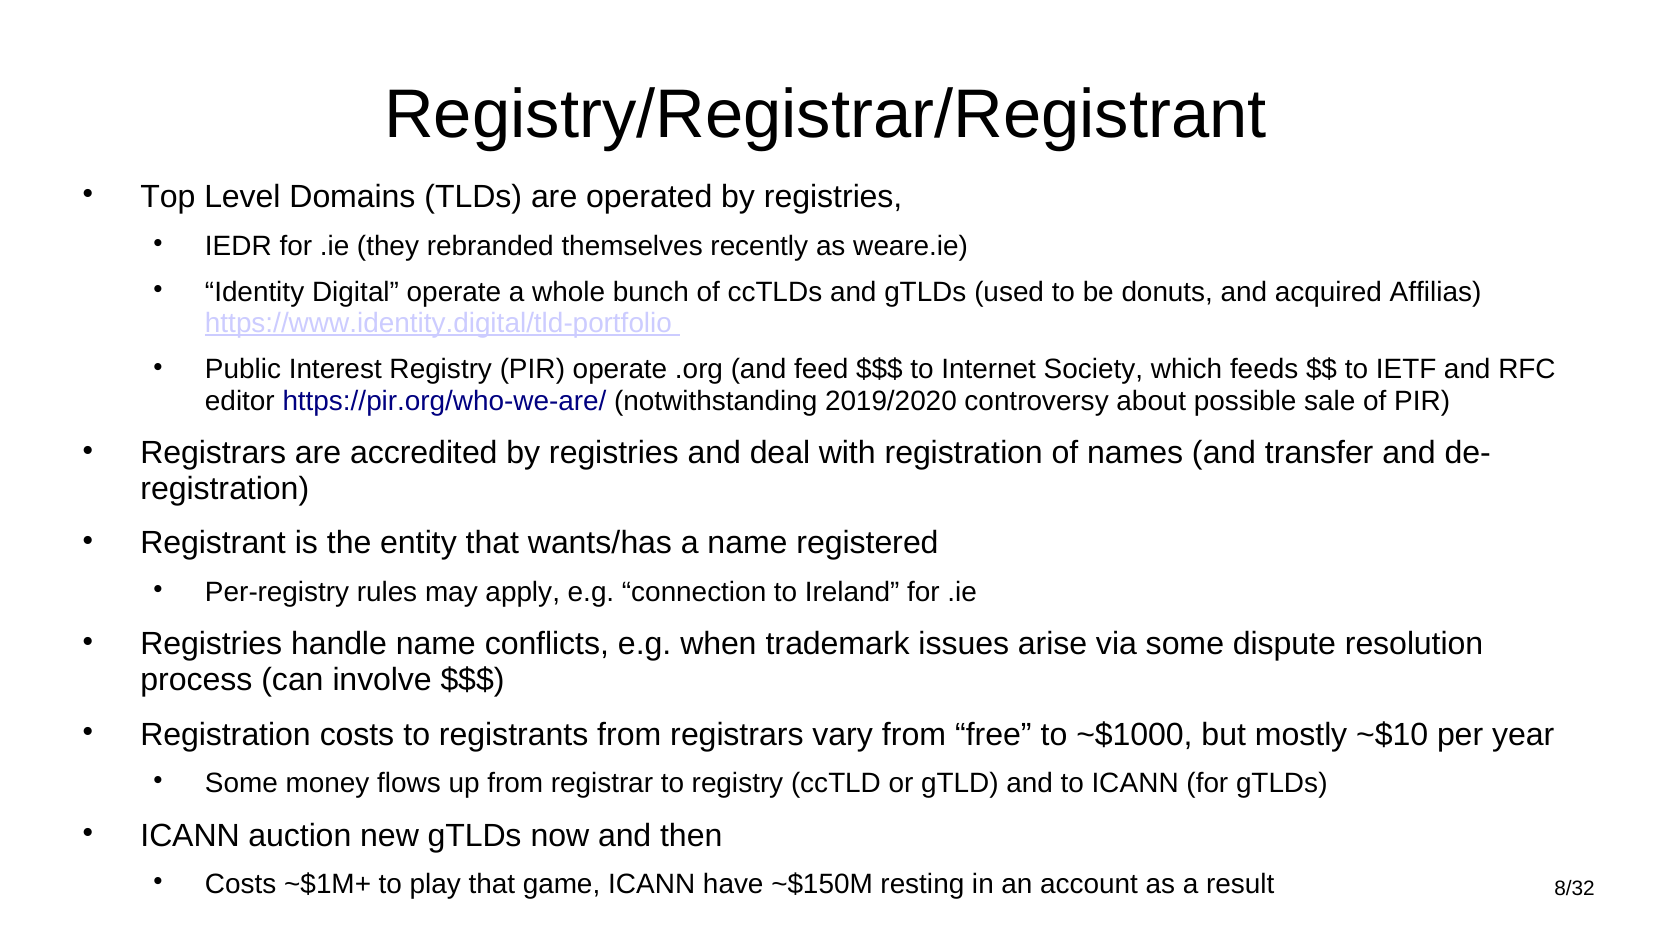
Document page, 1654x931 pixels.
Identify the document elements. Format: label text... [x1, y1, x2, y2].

title Registry/Registrar/Registrant [82, 37, 1570, 174]
list Top Level Domains (TLDs) are operated by registries, IEDR for .ie (they rebranded themselves recently as weare.ie) “Identity Digital” operate a whole bunch of ccTLDs and gTLDs (used to be donuts, and acquired Affilias) https://www.identity.digital/tld-portfolio Public Interest Registry (PIR) operate .org (and feed $$$ to Internet Society, which feeds $$ to IETF and RFC editor https://pir.org/who-we-are/ (notwithstanding 2019/2020 controversy about possible sale of PIR) Registrars are accredited by registries and deal with registration of names (and transfer and de-registration) Registrant is the entity that wants/has a name registered Per-registry rules may apply, e.g. “connection to Ireland” for .ie Registries handle name conflicts, e.g. when trademark issues arise via some dispute resolution process (can involve $$$) Registration costs to registrants from registrars vary from “free” to ~$1000, but mostly ~$10 per year Some money flows up from registrar to registry (ccTLD or gTLD) and to ICANN (for gTLDs) ICANN auction new gTLDs now and then Costs ~$1M+ to play that game, ICANN have ~$150M resting in an account as a result [82, 174, 1570, 916]
